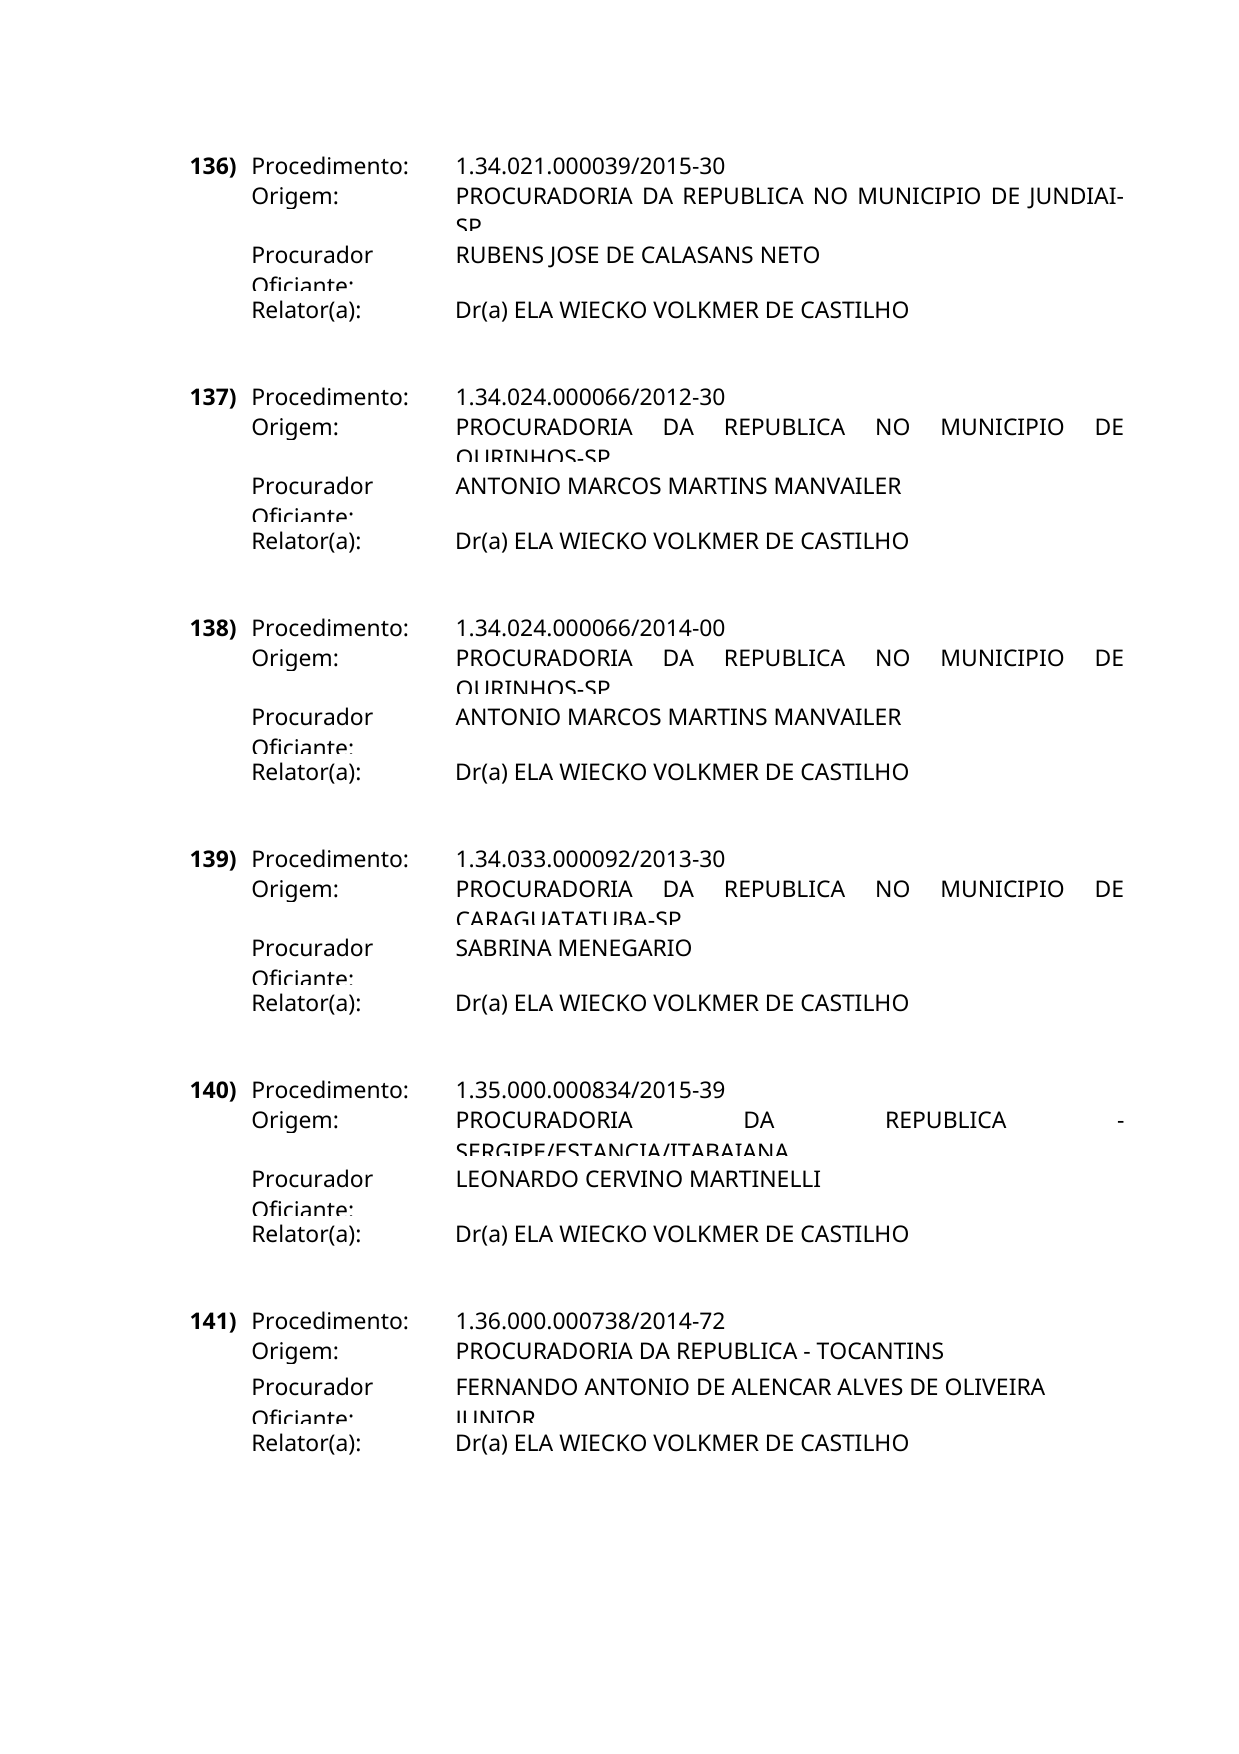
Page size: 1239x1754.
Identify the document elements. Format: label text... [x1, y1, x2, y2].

table_cell 1.34.024.000066/2012-30 [455, 381, 1124, 409]
table_cell [455, 1248, 1124, 1305]
table_cell [1125, 150, 1239, 178]
table_cell [1125, 1218, 1239, 1248]
table_cell [189, 932, 251, 983]
table_cell Origem: [251, 642, 455, 671]
table_cell [1125, 440, 1239, 462]
table_cell 1.34.024.000066/2014-00 [455, 612, 1124, 641]
table_cell [0, 209, 189, 231]
table_cell [189, 873, 251, 902]
table_header Dr(a) ELA WIECKO VOLKMER DE CASTILHO [455, 756, 1122, 785]
table_cell [455, 324, 1124, 381]
table_cell [189, 231, 251, 238]
table_cell [455, 555, 1124, 612]
table_header [455, 0, 1124, 150]
table_cell [189, 701, 251, 752]
table_cell [189, 1248, 251, 1305]
table_cell [251, 786, 455, 843]
table_cell [189, 324, 251, 381]
table_cell [0, 1133, 189, 1155]
table_cell LEONARDO CERVINO MARTINELLI [455, 1163, 1124, 1214]
table_cell [1125, 381, 1239, 409]
table_cell PROCURADORIA DA REPUBLICA NO MUNICIPIO DE OURINHOS-SP [455, 642, 1124, 693]
table_cell [189, 786, 251, 843]
table_cell [189, 1155, 251, 1163]
table_cell 1.36.000.000738/2014-72 [455, 1305, 1124, 1334]
table_cell 136) [189, 150, 251, 178]
table_header Dr(a) ELA WIECKO VOLKMER DE CASTILHO [455, 294, 1122, 323]
table_cell [455, 786, 1124, 843]
table_cell [189, 462, 251, 469]
table_cell [455, 231, 1124, 238]
table_cell SABRINA MENEGARIO [455, 932, 1124, 983]
table_cell [251, 1248, 455, 1305]
table_cell Procedimento: [251, 1074, 455, 1103]
table_cell [0, 1218, 189, 1248]
table_cell [0, 555, 189, 612]
table_cell [1125, 1335, 1239, 1364]
table_cell [251, 1133, 455, 1155]
table_cell [1125, 693, 1239, 701]
table_cell [0, 873, 189, 902]
table_cell [0, 462, 189, 469]
table_cell ANTONIO MARCOS MARTINS MANVAILER [455, 701, 1124, 752]
table_cell [455, 693, 1124, 701]
table_cell [1125, 324, 1239, 381]
table_cell [1125, 1017, 1239, 1074]
table_cell [189, 1163, 251, 1214]
table_cell [189, 902, 251, 924]
table_cell [189, 693, 251, 701]
table_cell [1125, 1163, 1239, 1214]
table_cell [1125, 932, 1239, 983]
table_cell 140) [189, 1074, 251, 1103]
table_cell [189, 1133, 251, 1155]
table_header [1125, 0, 1239, 150]
table_cell Procedimento: [251, 1305, 455, 1334]
table_cell [0, 1248, 189, 1305]
table_cell [189, 756, 251, 786]
table_cell [0, 1305, 189, 1334]
table_cell [0, 324, 189, 381]
table_cell [251, 209, 455, 231]
table_cell [189, 1427, 251, 1457]
table_cell [1125, 462, 1239, 469]
table_cell [189, 525, 251, 555]
table_cell [1125, 555, 1239, 612]
table_cell [1125, 873, 1239, 902]
table_cell [251, 462, 455, 469]
table_cell Origem: [251, 873, 455, 902]
table_cell Procedimento: [251, 150, 455, 178]
table_cell [251, 231, 455, 238]
table_cell [251, 902, 455, 924]
table_cell [1125, 525, 1239, 555]
table_cell Procurador Oficiante: [251, 239, 455, 291]
table_cell [189, 209, 251, 231]
table_cell [189, 671, 251, 693]
table_cell 139) [189, 843, 251, 872]
table_cell [1125, 1104, 1239, 1133]
table_cell [189, 1104, 251, 1133]
table_cell [0, 231, 189, 238]
table_cell [189, 294, 251, 324]
table_cell RUBENS JOSE DE CALASANS NETO [455, 239, 1124, 289]
table_header Relator(a): [251, 525, 455, 554]
table_cell [0, 1163, 189, 1214]
table_cell [0, 411, 189, 439]
table_cell [1125, 1074, 1239, 1103]
table_cell [0, 756, 189, 786]
table_cell [455, 1364, 1124, 1371]
table_cell [189, 555, 251, 612]
table_cell [251, 324, 455, 381]
table_cell [1125, 411, 1239, 439]
table_cell [189, 1218, 251, 1248]
table_cell [251, 924, 455, 932]
table_cell [1125, 239, 1239, 289]
table_cell [1125, 671, 1239, 693]
table_cell PROCURADORIA DA REPUBLICA NO MUNICIPIO DE OURINHOS-SP [455, 411, 1124, 462]
table_cell Origem: [251, 1335, 455, 1364]
table_cell Procurador Oficiante: [251, 470, 455, 522]
table_cell [0, 525, 189, 555]
table_cell [0, 150, 189, 178]
table_cell [0, 843, 189, 872]
table_cell [189, 1364, 251, 1371]
table_cell [1125, 843, 1239, 872]
table_cell [0, 612, 189, 641]
table_cell [455, 1155, 1124, 1163]
table_header Relator(a): [251, 1218, 455, 1247]
table_cell [251, 555, 455, 612]
table_cell [0, 1371, 189, 1422]
table_cell [1125, 470, 1239, 521]
table_cell [1125, 701, 1239, 752]
table_cell [251, 1155, 455, 1163]
table_cell [0, 239, 189, 289]
table_cell Origem: [251, 1104, 455, 1133]
table_cell [0, 294, 189, 324]
table_cell Procedimento: [251, 381, 455, 409]
table_cell [189, 924, 251, 932]
table_cell [1125, 902, 1239, 924]
table_cell [189, 470, 251, 521]
table_header Dr(a) ELA WIECKO VOLKMER DE CASTILHO [455, 1218, 1122, 1247]
table_cell [0, 440, 189, 462]
table_header [0, 0, 189, 150]
table_cell Procurador Oficiante: [251, 1371, 455, 1424]
table_cell Procedimento: [251, 612, 455, 641]
table_cell [189, 1335, 251, 1364]
table_cell 141) [189, 1305, 251, 1334]
table_header Relator(a): [251, 756, 455, 785]
table_cell Origem: [251, 411, 455, 439]
table_cell [455, 924, 1124, 932]
table_cell [0, 1104, 189, 1133]
table_cell [0, 932, 189, 983]
table_header Dr(a) ELA WIECKO VOLKMER DE CASTILHO [455, 1427, 1122, 1455]
table_cell [1125, 756, 1239, 786]
table_cell [189, 180, 251, 208]
table_header Dr(a) ELA WIECKO VOLKMER DE CASTILHO [455, 525, 1122, 554]
table_header Relator(a): [251, 1427, 455, 1455]
table_cell [1125, 786, 1239, 843]
table_cell [251, 693, 455, 701]
table_cell PROCURADORIA DA REPUBLICA - TOCANTINS [455, 1335, 1124, 1364]
table_cell [251, 440, 455, 462]
table_cell [251, 1364, 455, 1371]
table_cell [189, 440, 251, 462]
table_cell [0, 1364, 189, 1371]
table_cell [1125, 924, 1239, 932]
table_cell PROCURADORIA DA REPUBLICA - SERGIPE/ESTANCIA/ITABAIANA [455, 1104, 1124, 1155]
table_cell PROCURADORIA DA REPUBLICA NO MUNICIPIO DE CARAGUATATUBA-SP [455, 873, 1124, 924]
table_cell [455, 1017, 1124, 1074]
table_cell Procurador Oficiante: [251, 701, 455, 753]
table_cell [0, 642, 189, 671]
table_cell 137) [189, 381, 251, 409]
table_cell [1125, 294, 1239, 324]
table_cell [189, 987, 251, 1017]
table_cell [1125, 1133, 1239, 1155]
table_header Relator(a): [251, 987, 455, 1016]
table_header [251, 0, 455, 150]
table_cell [0, 902, 189, 924]
table_cell [0, 470, 189, 521]
table_cell [251, 671, 455, 693]
table_cell [0, 1335, 189, 1364]
table_cell [0, 701, 189, 752]
table_cell [0, 381, 189, 409]
table_cell [1125, 1155, 1239, 1163]
table_cell [0, 1017, 189, 1074]
table_cell [0, 1427, 189, 1457]
table_cell Procedimento: [251, 843, 455, 872]
table_cell Procurador Oficiante: [251, 1163, 455, 1215]
table_cell [189, 1371, 251, 1422]
table_header Relator(a): [251, 294, 455, 323]
table_cell [0, 786, 189, 843]
table_cell [1125, 987, 1239, 1017]
table_cell [1125, 1371, 1239, 1422]
table_cell [0, 671, 189, 693]
table_cell [1125, 1427, 1239, 1457]
table_cell [455, 462, 1124, 469]
table_cell [1125, 180, 1239, 208]
table_cell [189, 411, 251, 439]
table_cell [1125, 231, 1239, 238]
table_cell 1.34.033.000092/2013-30 [455, 843, 1124, 872]
table_cell 1.35.000.000834/2015-39 [455, 1074, 1124, 1103]
table_cell [1125, 642, 1239, 671]
table_cell [0, 1155, 189, 1163]
table_cell [189, 642, 251, 671]
table_cell [0, 693, 189, 701]
table_cell [251, 1017, 455, 1074]
table_cell 1.34.021.000039/2015-30 [455, 150, 1124, 178]
table_cell [0, 180, 189, 208]
table_cell FERNANDO ANTONIO DE ALENCAR ALVES DE OLIVEIRA JUNIOR [455, 1371, 1124, 1422]
table_cell [1125, 612, 1239, 641]
table_cell PROCURADORIA DA REPUBLICA NO MUNICIPIO DE JUNDIAI-SP [455, 180, 1124, 231]
table_cell [1125, 1248, 1239, 1305]
table_cell ANTONIO MARCOS MARTINS MANVAILER [455, 470, 1124, 521]
table_cell [0, 1074, 189, 1103]
table_cell 138) [189, 612, 251, 641]
table_header Dr(a) ELA WIECKO VOLKMER DE CASTILHO [455, 987, 1122, 1016]
table_cell [1125, 1305, 1239, 1334]
table_cell [0, 924, 189, 932]
table_header [189, 0, 251, 150]
table_cell [0, 987, 189, 1017]
table_cell [1125, 1364, 1239, 1371]
table_cell [1125, 209, 1239, 231]
table_cell [189, 1017, 251, 1074]
table_cell [189, 239, 251, 289]
table_cell Procurador Oficiante: [251, 932, 455, 984]
table_cell Origem: [251, 180, 455, 208]
